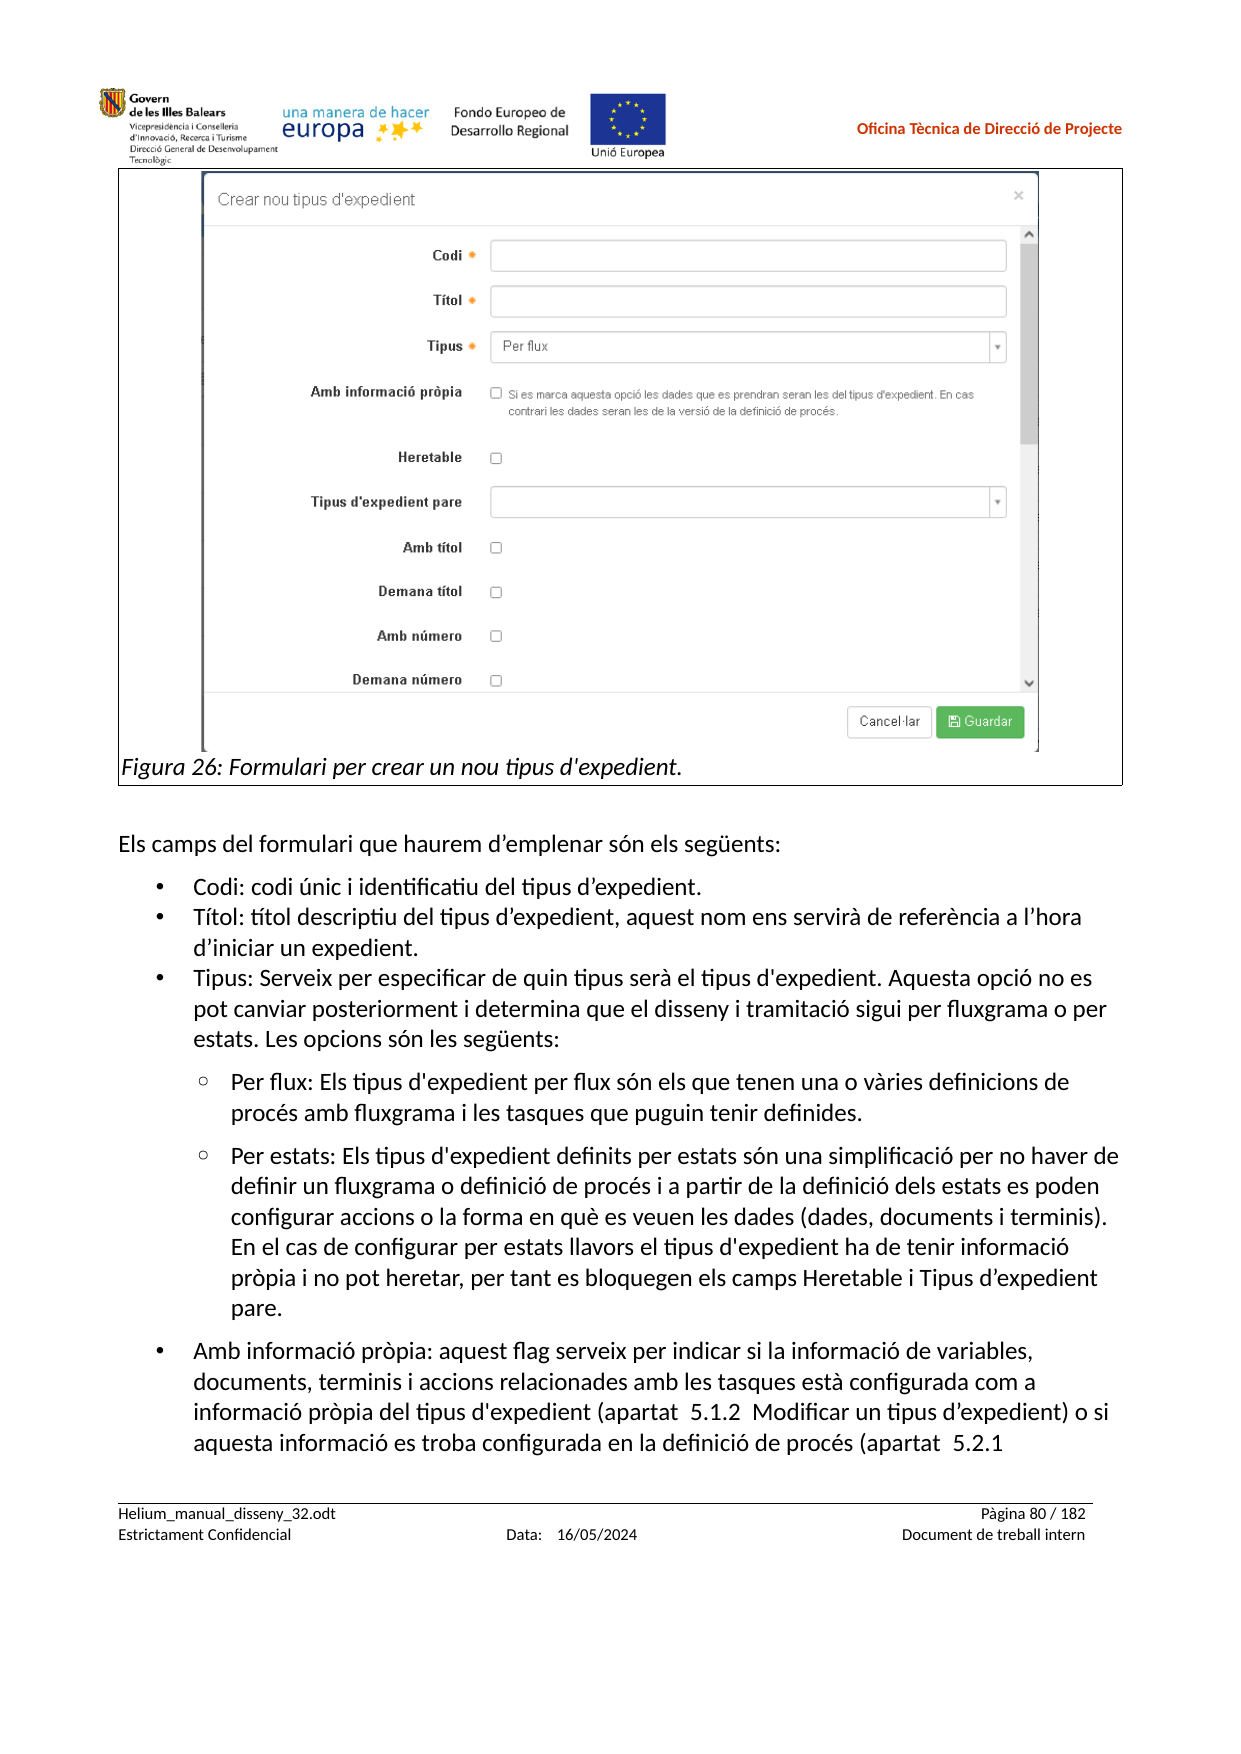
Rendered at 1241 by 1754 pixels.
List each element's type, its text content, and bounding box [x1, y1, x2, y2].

list Per flux: Els tipus d'expedient per flux són els que tenen una o vàries definicions de procés amb fluxgrama i les tasques que puguin tenir definides. [193, 1066, 1122, 1127]
picture [201, 171, 1039, 752]
text Els camps del formulari que haurem d’emplenar són els següents: [118, 828, 1122, 858]
text Figura 26: Formulari per crear un nou tipus d'expedient. [121, 749, 1119, 782]
list Codi: codi únic i identificatiu del tipus d’expedient. [156, 871, 1122, 901]
list Per estats: Els tipus d'expedient definits per estats són una simplificació per no haver de definir un fluxgrama o definició de procés i a partir de la definició dels estats es poden configurar accions o la forma en què es veuen les dades (dades, documents i terminis). En el cas de configurar per estats llavors el tipus d'expedient ha de tenir informació pròpia i no pot heretar, per tant es bloquegen els camps Heretable i Tipus d’expedient pare. [193, 1140, 1122, 1323]
list Tipus: Serveix per especificar de quin tipus serà el tipus d'expedient. Aquesta opció no es pot canviar posteriorment i determina que el disseny i tramitació sigui per fluxgrama o per estats. Les opcions són les següents: [156, 962, 1122, 1054]
picture [99, 87, 668, 166]
list Amb informació pròpia: aquest flag serveix per indicar si la informació de variables, documents, terminis i accions relacionades amb les tasques està configurada com a informació pròpia del tipus d'expedient (apartat 5.1.2 Modificar un tipus d’expedient) o si aquesta informació es troba configurada en la definició de procés (apartat 5.2.1 [156, 1336, 1122, 1458]
list Títol: títol descriptiu del tipus d’expedient, aquest nom ens servirà de referència a l’hora d’iniciar un expedient. [156, 901, 1122, 962]
